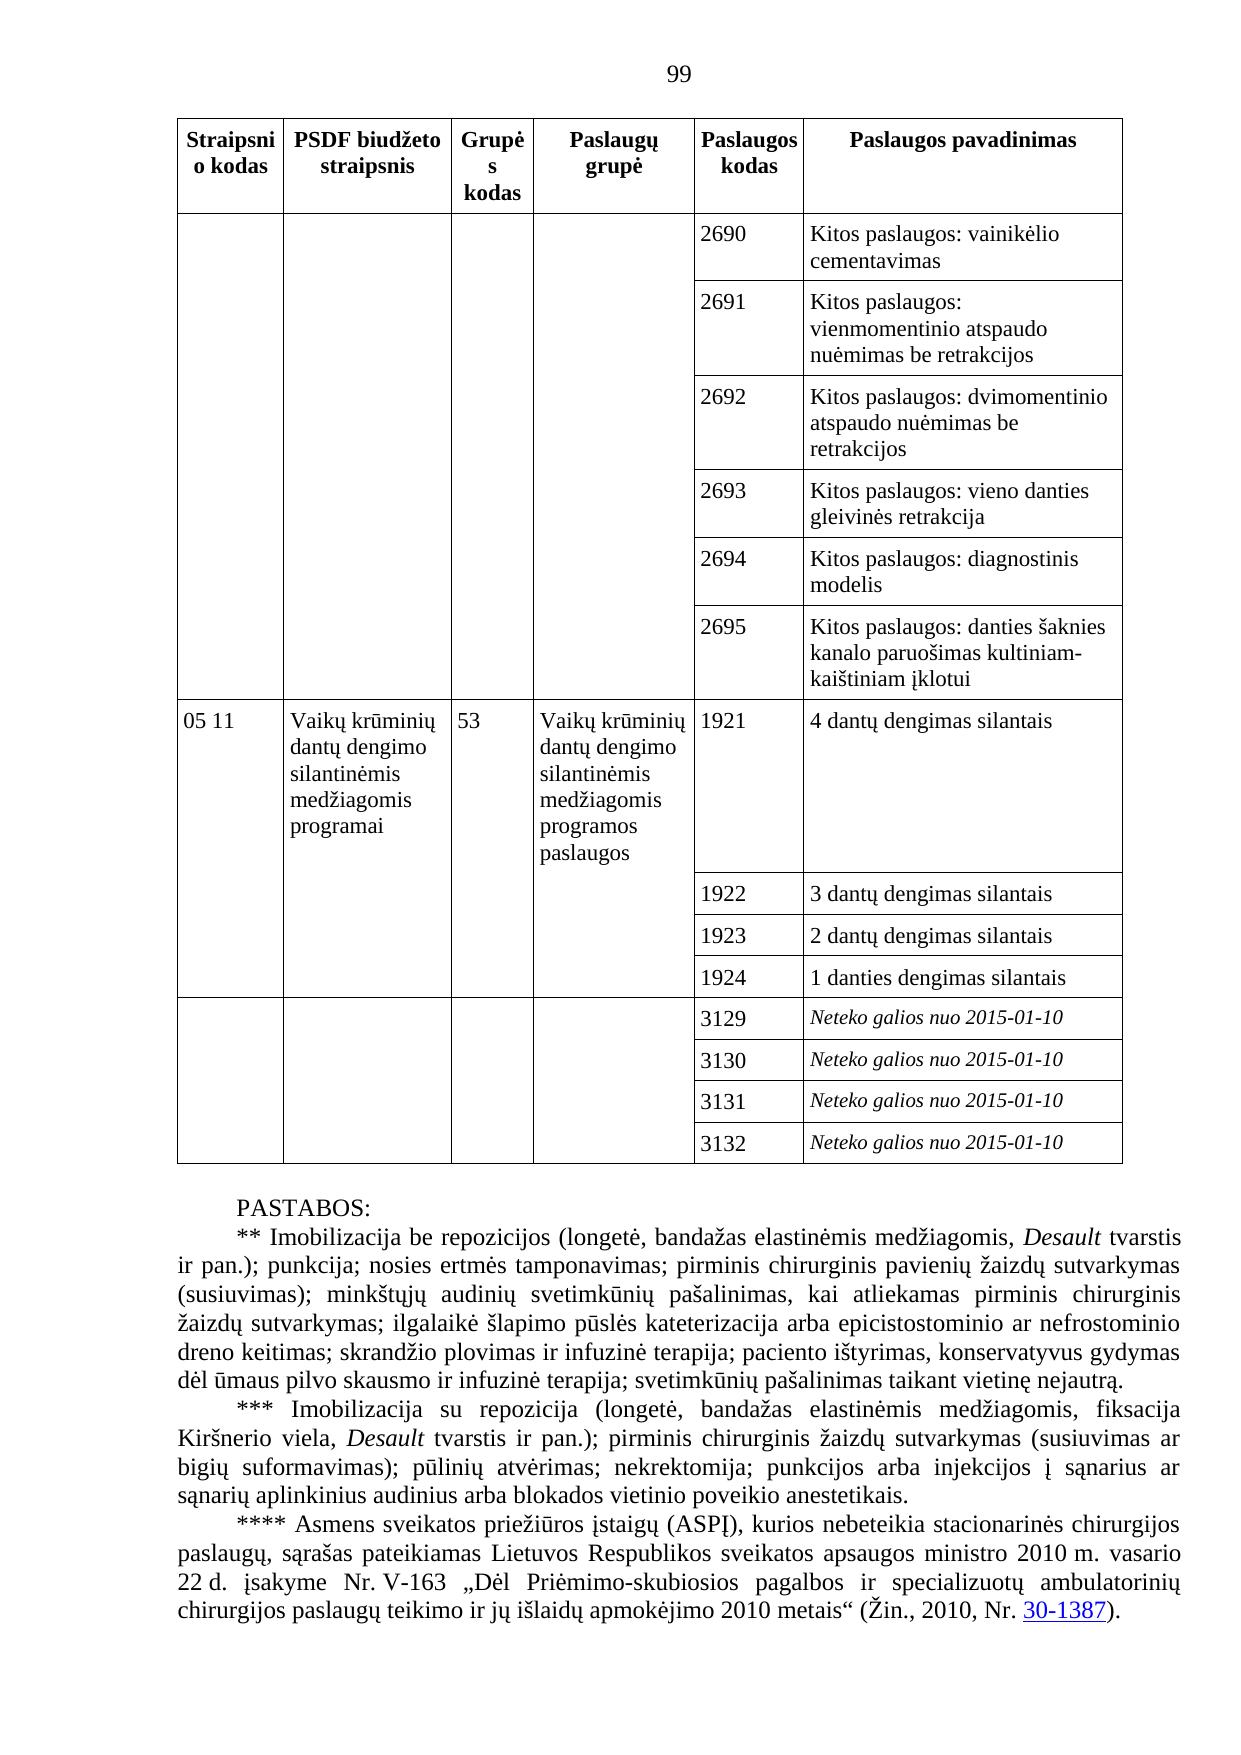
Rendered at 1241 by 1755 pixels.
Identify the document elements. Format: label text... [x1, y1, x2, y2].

table_cell [284, 214, 451, 280]
table_cell 3 dantų dengimas silantais [804, 873, 1122, 914]
table_cell [452, 537, 533, 605]
table_cell [452, 280, 533, 374]
table_header Straipsnio kodas [178, 119, 283, 212]
table_cell [452, 469, 533, 537]
table_cell [452, 1080, 533, 1122]
table_cell [534, 872, 694, 914]
text PASTABOS: [177, 1193, 1181, 1222]
table_cell Neteko galios nuo 2015-01-10 [804, 1081, 1122, 1122]
table_cell [284, 998, 451, 1163]
table_cell [452, 1122, 533, 1163]
table_cell [534, 537, 694, 605]
table_cell [178, 605, 283, 699]
table_cell [284, 375, 451, 469]
table_cell [452, 872, 533, 914]
table_cell [284, 955, 451, 997]
table_cell [178, 914, 283, 955]
table_cell 3129 [695, 998, 803, 1038]
table_cell [452, 1039, 533, 1080]
table_header Paslaugų grupė [534, 119, 694, 212]
table_cell Kitos paslaugos: vienmomentinio atspaudo nuėmimas be retrakcijos [804, 281, 1122, 374]
table_cell [452, 914, 533, 955]
table_cell [178, 469, 283, 537]
table_cell [178, 1080, 283, 1122]
table_cell Neteko galios nuo 2015-01-10 [804, 1123, 1122, 1163]
table_cell [284, 914, 451, 955]
table_cell Vaikų krūminių dantų dengimo silantinėmis medžiagomis programos paslaugos [534, 700, 694, 872]
table_cell 2693 [695, 470, 803, 537]
table_cell [534, 914, 694, 955]
table_cell 3131 [695, 1081, 803, 1122]
table_cell [284, 469, 451, 537]
table_cell [178, 375, 283, 469]
table_cell 3130 [695, 1040, 803, 1080]
table_cell 4 dantų dengimas silantais [804, 700, 1122, 872]
table_cell 53 [452, 700, 533, 872]
table_cell 2690 [695, 214, 803, 280]
table_cell 2 dantų dengimas silantais [804, 915, 1122, 955]
table_header Grupės kodas [452, 119, 533, 212]
table_cell 1923 [695, 915, 803, 955]
table_cell [178, 1039, 283, 1080]
table_cell Kitos paslaugos: vieno danties gleivinės retrakcija [804, 470, 1122, 537]
table_cell [534, 998, 694, 1122]
text *** Imobilizacija su repozicija (longetė, bandažas elastinėmis medžiagomis, fiksacija Kiršnerio viela, Desault tvarstis ir pan.); pirminis chirurginis žaizdų sutvarkymas (susiuvimas ar bigių suformavimas); pūlinių atvėrimas; nekrektomija; punkcijos arba injekcijos į sąnarius ar sąnarių aplinkinius audinius arba blokados vietinio poveikio anestetikais. [177, 1394, 1181, 1509]
table_cell 05 11 [178, 700, 283, 872]
table_cell [452, 605, 533, 699]
table_cell [178, 872, 283, 914]
text ** Imobilizacija be repozicijos (longetė, bandažas elastinėmis medžiagomis, Desault tvarstis ir pan.); punkcija; nosies ertmės tamponavimas; pirminis chirurginis pavienių žaizdų sutvarkymas (susiuvimas); minkštųjų audinių svetimkūnių pašalinimas, kai atliekamas pirminis chirurginis žaizdų sutvarkymas; ilgalaikė šlapimo pūslės kateterizacija arba epicistostominio ar nefrostominio dreno keitimas; skrandžio plovimas ir infuzinė terapija; paciento ištyrimas, konservatyvus gydymas dėl ūmaus pilvo skausmo ir infuzinė terapija; svetimkūnių pašalinimas taikant vietinę nejautrą. [177, 1222, 1181, 1394]
table_cell 2692 [695, 376, 803, 469]
table_cell [534, 469, 694, 537]
table_cell [178, 280, 283, 374]
table_cell [452, 214, 533, 280]
table_cell [178, 537, 283, 605]
table_cell [178, 214, 283, 280]
table_cell [284, 605, 451, 699]
text **** Asmens sveikatos priežiūros įstaigų (ASPĮ), kurios nebeteikia stacionarinės chirurgijos paslaugų, sąrašas pateikiamas Lietuvos Respublikos sveikatos apsaugos ministro 2010 m. vasario 22 d. įsakyme Nr. V-163 „Dėl Priėmimo-skubiosios pagalbos ir specializuotų ambulatorinių chirurgijos paslaugų teikimo ir jų išlaidų apmokėjimo 2010 metais“ (Žin., 2010, Nr. 30-1387). [177, 1509, 1181, 1624]
table_cell [178, 1122, 283, 1163]
table_cell 2695 [695, 606, 803, 699]
table_cell 1924 [695, 956, 803, 997]
table_cell [284, 537, 451, 605]
table_cell [534, 605, 694, 699]
table_cell Kitos paslaugos: dvimomentinio atspaudo nuėmimas be retrakcijos [804, 376, 1122, 469]
table_cell [284, 280, 451, 374]
table_cell Vaikų krūminių dantų dengimo silantinėmis medžiagomis programai [284, 700, 451, 872]
table_cell 1921 [695, 700, 803, 872]
table_cell Neteko galios nuo 2015-01-10 [804, 1040, 1122, 1080]
table_cell 2694 [695, 538, 803, 605]
table_cell 1 danties dengimas silantais [804, 956, 1122, 997]
table_cell [452, 375, 533, 469]
table_cell Kitos paslaugos: vainikėlio cementavimas [804, 214, 1122, 280]
table_cell Neteko galios nuo 2015-01-10 [804, 998, 1122, 1038]
table_cell [452, 998, 533, 1038]
table_cell [178, 955, 283, 997]
table_cell 1922 [695, 873, 803, 914]
table_header Paslaugos kodas [695, 119, 803, 212]
table_header Paslaugos pavadinimas [804, 119, 1122, 212]
table_cell [452, 955, 533, 997]
table_cell [534, 214, 694, 280]
table_cell Kitos paslaugos: danties šaknies kanalo paruošimas kultiniam-kaištiniam įklotui [804, 606, 1122, 699]
table_cell Kitos paslaugos: diagnostinis modelis [804, 538, 1122, 605]
table_cell [284, 872, 451, 914]
table_cell [534, 1122, 694, 1163]
table_cell 2691 [695, 281, 803, 374]
table_cell [178, 998, 283, 1038]
table_cell 3132 [695, 1123, 803, 1163]
table_header PSDF biudžeto straipsnis [284, 119, 451, 212]
table_cell [534, 955, 694, 997]
table_cell [534, 280, 694, 374]
table_cell [534, 375, 694, 469]
